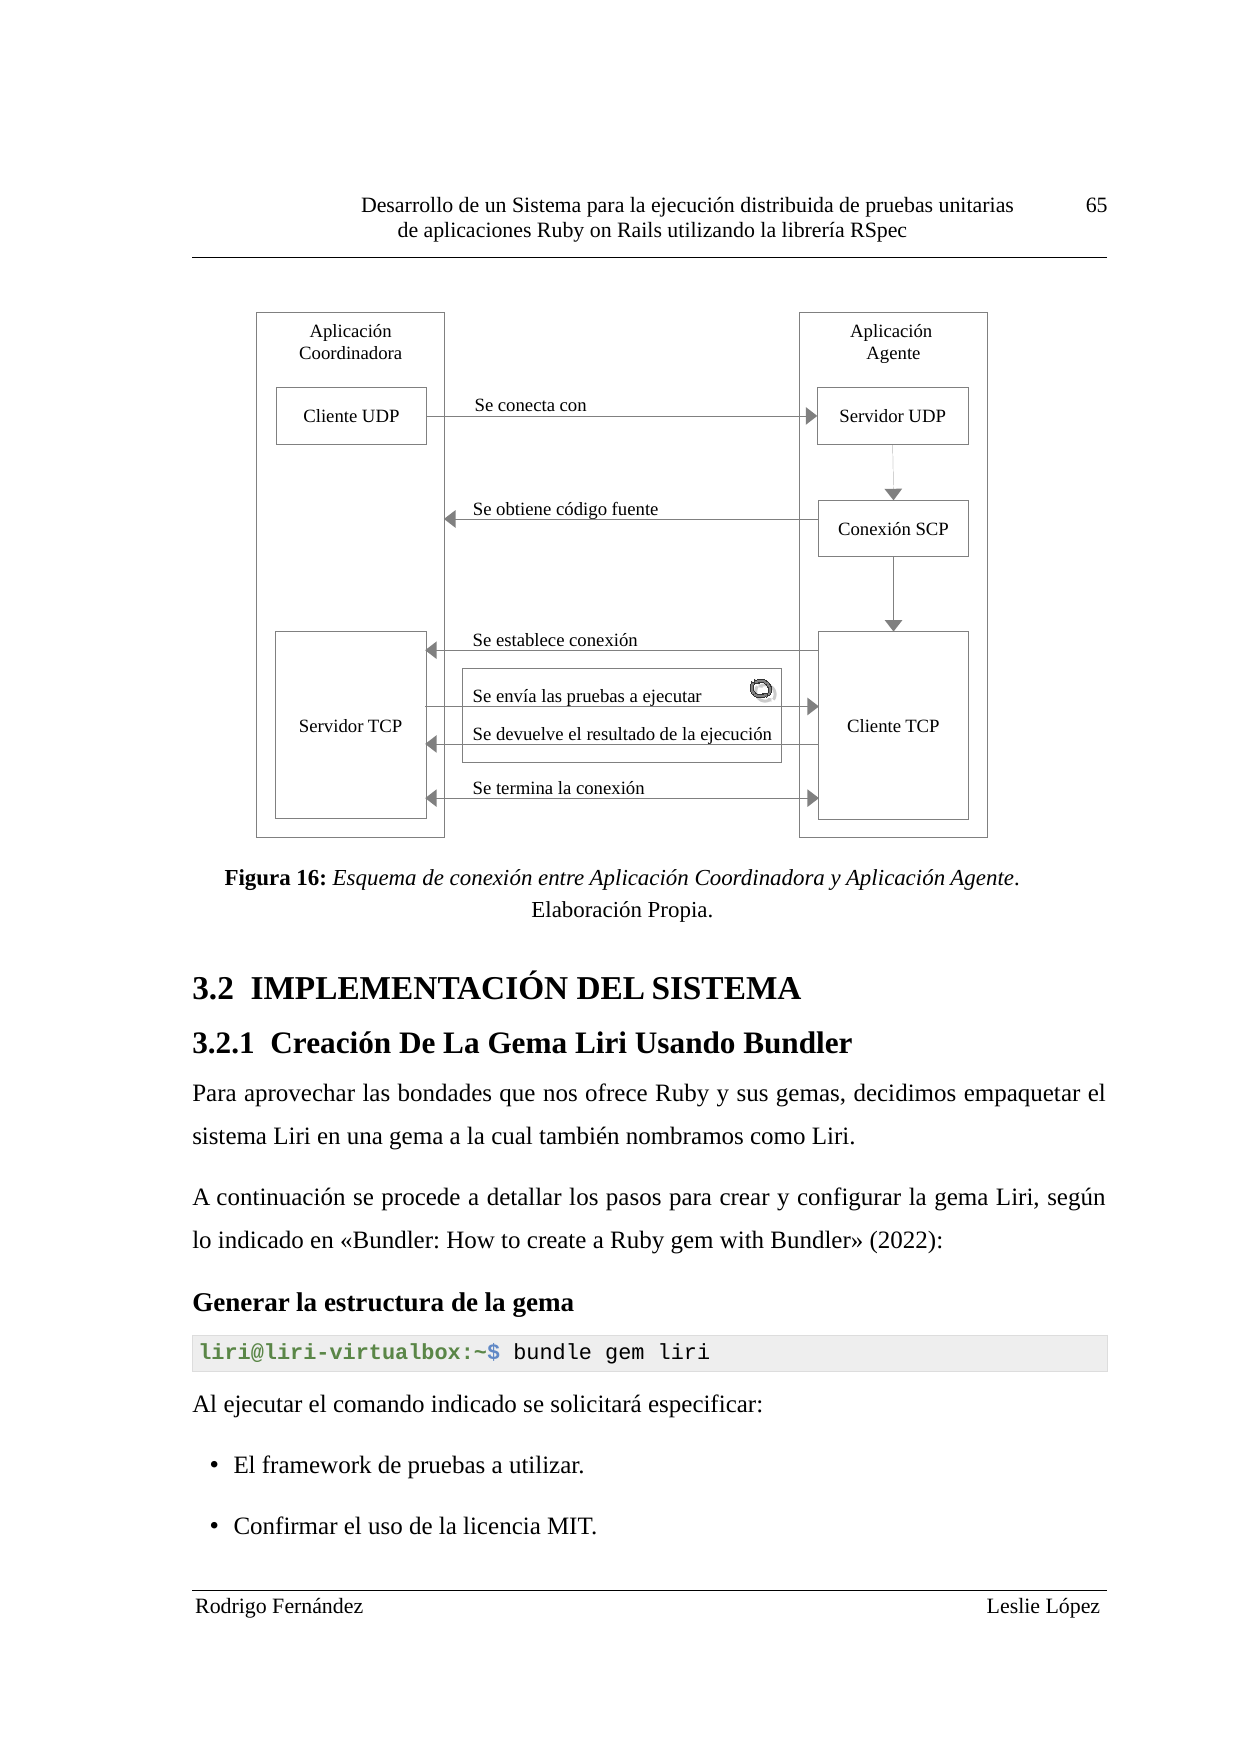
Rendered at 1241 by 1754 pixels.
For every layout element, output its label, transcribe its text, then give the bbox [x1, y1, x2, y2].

text liri@liri-virtualbox:~$ bundle gem liri [193, 1336, 1107, 1371]
text Para aprovechar las bondades que nos ofrece Ruby y sus gemas, decidimos empaquetar el sistema Liri en una gema a la cual también nombramos como Liri. [192, 1078, 1107, 1150]
text Figura 16: Esquema de conexión entre Aplicación Coordinadora y Aplicación Agente. [192, 864, 1052, 891]
subtitle Creación de la Gema Liri usando Bundler [192, 1024, 1107, 1060]
text Elaboración Propia. [192, 897, 1052, 923]
subtitle Implementación del Sistema [192, 968, 1107, 1007]
text Generar la estructura de la gema [192, 1286, 1107, 1317]
text Al ejecutar el comando indicado se solicitará especificar: [192, 1389, 1107, 1418]
list Confirmar el uso de la licencia MIT. [210, 1511, 1107, 1540]
text A continuación se procede a detallar los pasos para crear y configurar la gema Liri, según lo indicado en «Bundler: How to create a Ruby gem with Bundler» (2022): [192, 1182, 1107, 1254]
list El framework de pruebas a utilizar. [210, 1450, 1107, 1479]
